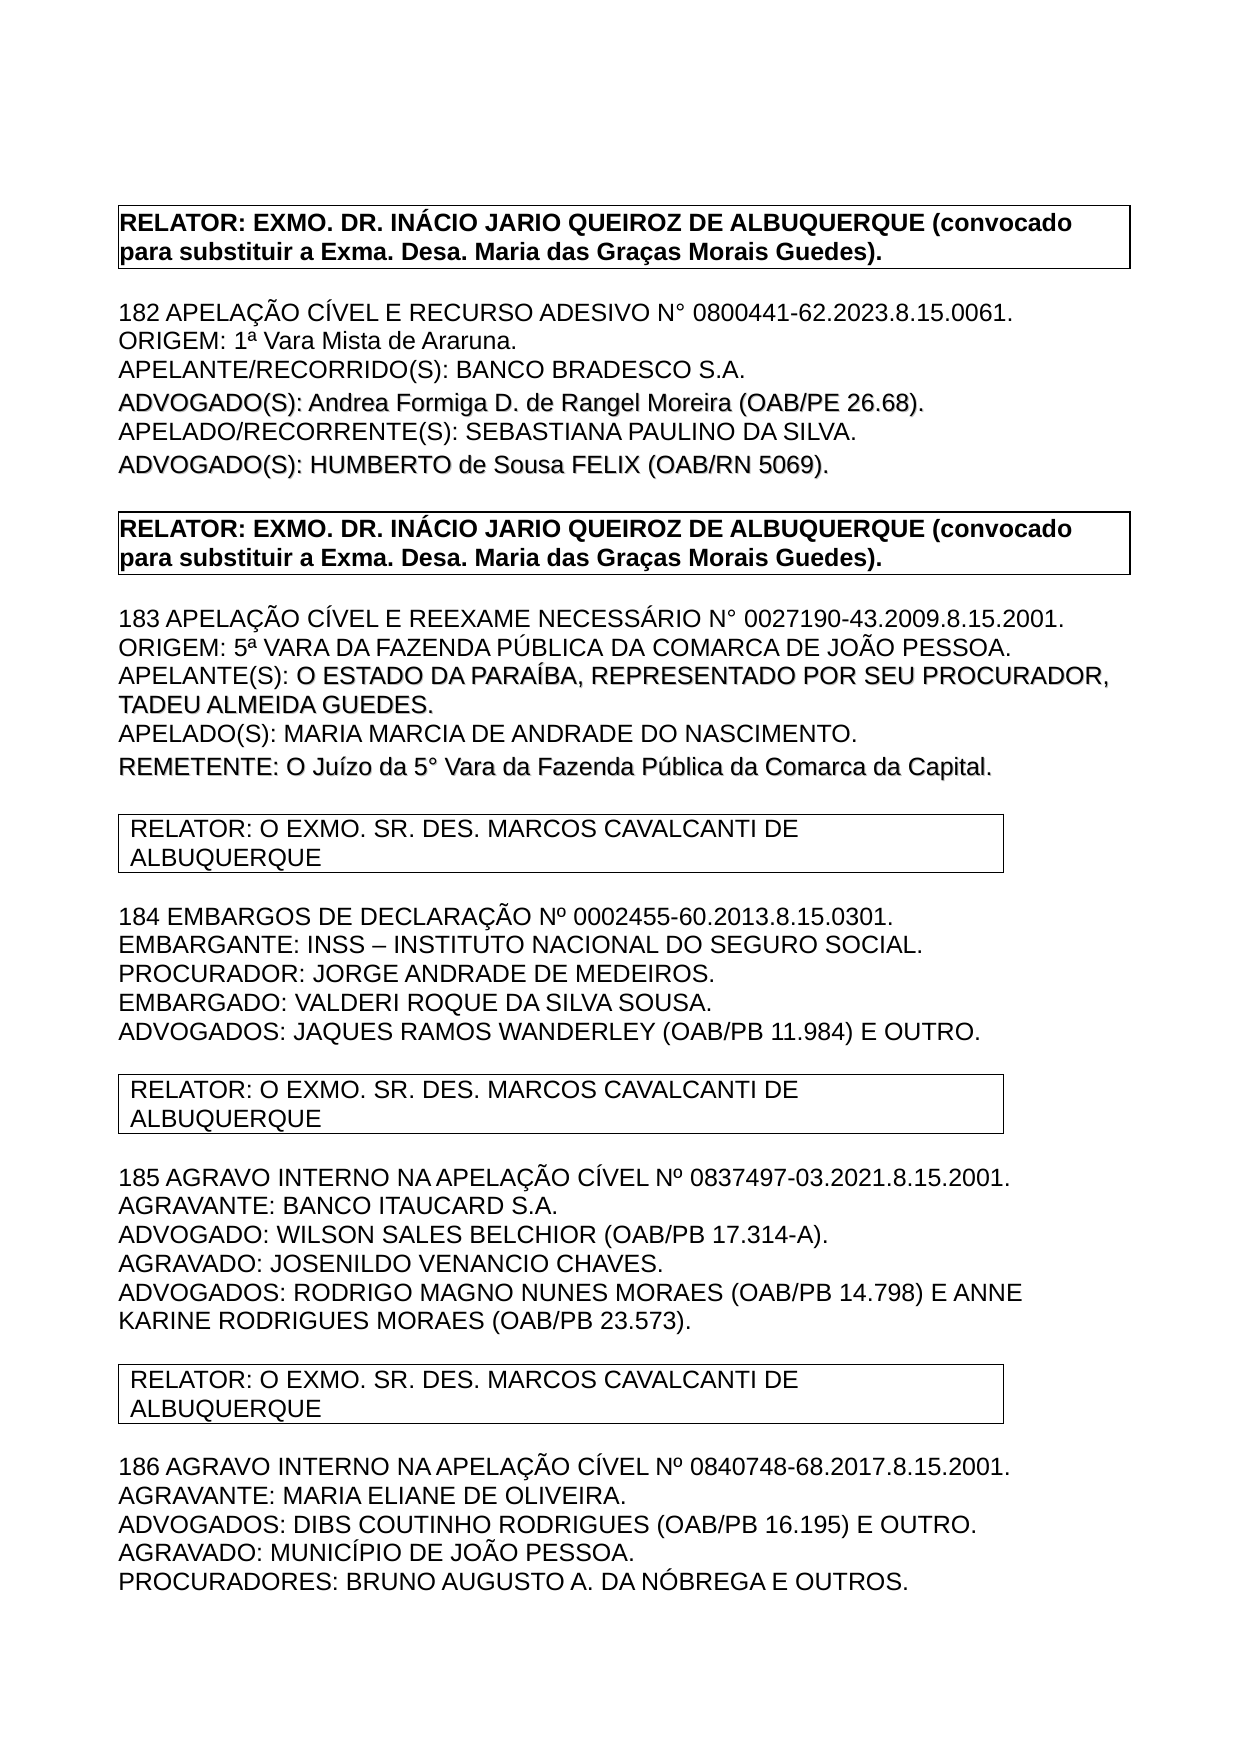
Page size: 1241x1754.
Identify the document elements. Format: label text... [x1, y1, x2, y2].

text ORIGEM: 5ª VARA DA FAZENDA PÚBLICA DA COMARCA DE JOÃO PESSOA. [118, 633, 1122, 661]
text ADVOGADO(S): HUMBERTO de Sousa FELIX (OAB/RN 5069). [118, 450, 1131, 478]
text REMETENTE: O Juízo da 5° Vara da Fazenda Pública da Comarca da Capital. [118, 752, 1131, 781]
text ADVOGADO: WILSON SALES BELCHIOR (OAB/PB 17.314-A). [118, 1220, 1122, 1249]
text RELATOR: EXMO. DR. INÁCIO JARIO QUEIROZ DE ALBUQUERQUE (convocado para substituir a Exma. Desa. Maria das Graças Morais Guedes). [119, 206, 1129, 268]
text ADVOGADO(S): Andrea Formiga D. de Rangel Moreira (OAB/PE 26.68). [118, 388, 1131, 417]
text ADVOGADOS: DIBS COUTINHO RODRIGUES (OAB/PB 16.195) E OUTRO. [118, 1510, 1122, 1538]
text PROCURADORES: BRUNO AUGUSTO A. DA NÓBREGA E OUTROS. [118, 1567, 1122, 1596]
text AGRAVADO: MUNICÍPIO DE JOÃO PESSOA. [118, 1538, 1122, 1567]
text 186 AGRAVO INTERNO NA APELAÇÃO CÍVEL Nº 0840748-68.2017.8.15.2001. [118, 1452, 1122, 1481]
text ORIGEM: 1ª Vara Mista de Araruna. [118, 326, 1122, 355]
table_header RELATOR: O EXMO. SR. DES. MARCOS CAVALCANTI DE ALBUQUERQUE [119, 1365, 1003, 1422]
text 183 APELAÇÃO CÍVEL E REEXAME NECESSÁRIO N° 0027190-43.2009.8.15.2001. [118, 604, 1122, 633]
text 184 EMBARGOS DE DECLARAÇÃO Nº 0002455-60.2013.8.15.0301. [118, 902, 1122, 931]
text APELANTE/RECORRIDO(S): BANCO BRADESCO S.A. [118, 355, 1122, 384]
text AGRAVANTE: MARIA ELIANE DE OLIVEIRA. [118, 1481, 1122, 1510]
text APELADO(S): MARIA MARCIA DE ANDRADE DO NASCIMENTO. [118, 719, 1122, 748]
text 185 AGRAVO INTERNO NA APELAÇÃO CÍVEL Nº 0837497-03.2021.8.15.2001. [118, 1163, 1122, 1191]
table_header RELATOR: O EXMO. SR. DES. MARCOS CAVALCANTI DE ALBUQUERQUE [119, 1075, 1003, 1133]
text RELATOR: EXMO. DR. INÁCIO JARIO QUEIROZ DE ALBUQUERQUE (convocado para substituir a Exma. Desa. Maria das Graças Morais Guedes). [119, 513, 1129, 574]
text 182 APELAÇÃO CÍVEL E RECURSO ADESIVO N° 0800441-62.2023.8.15.0061. [118, 298, 1122, 326]
text AGRAVADO: JOSENILDO VENANCIO CHAVES. [118, 1249, 1122, 1278]
text EMBARGANTE: INSS – INSTITUTO NACIONAL DO SEGURO SOCIAL. [118, 931, 1122, 959]
text ADVOGADOS: RODRIGO MAGNO NUNES MORAES (OAB/PB 14.798) E ANNE KARINE RODRIGUES MORAES (OAB/PB 23.573). [118, 1278, 1122, 1335]
table_header RELATOR: O EXMO. SR. DES. MARCOS CAVALCANTI DE ALBUQUERQUE [119, 815, 1003, 872]
text AGRAVANTE: BANCO ITAUCARD S.A. [118, 1191, 1122, 1220]
text APELANTE(S): O ESTADO DA PARAÍBA, REPRESENTADO POR SEU PROCURADOR, TADEU ALMEIDA GUEDES. [118, 661, 1122, 719]
text EMBARGADO: VALDERI ROQUE DA SILVA SOUSA. [118, 988, 1122, 1017]
text APELADO/RECORRENTE(S): SEBASTIANA PAULINO DA SILVA. [118, 417, 1122, 446]
text PROCURADOR: JORGE ANDRADE DE MEDEIROS. [118, 959, 1122, 988]
text ADVOGADOS: JAQUES RAMOS WANDERLEY (OAB/PB 11.984) E OUTRO. [118, 1017, 1122, 1046]
